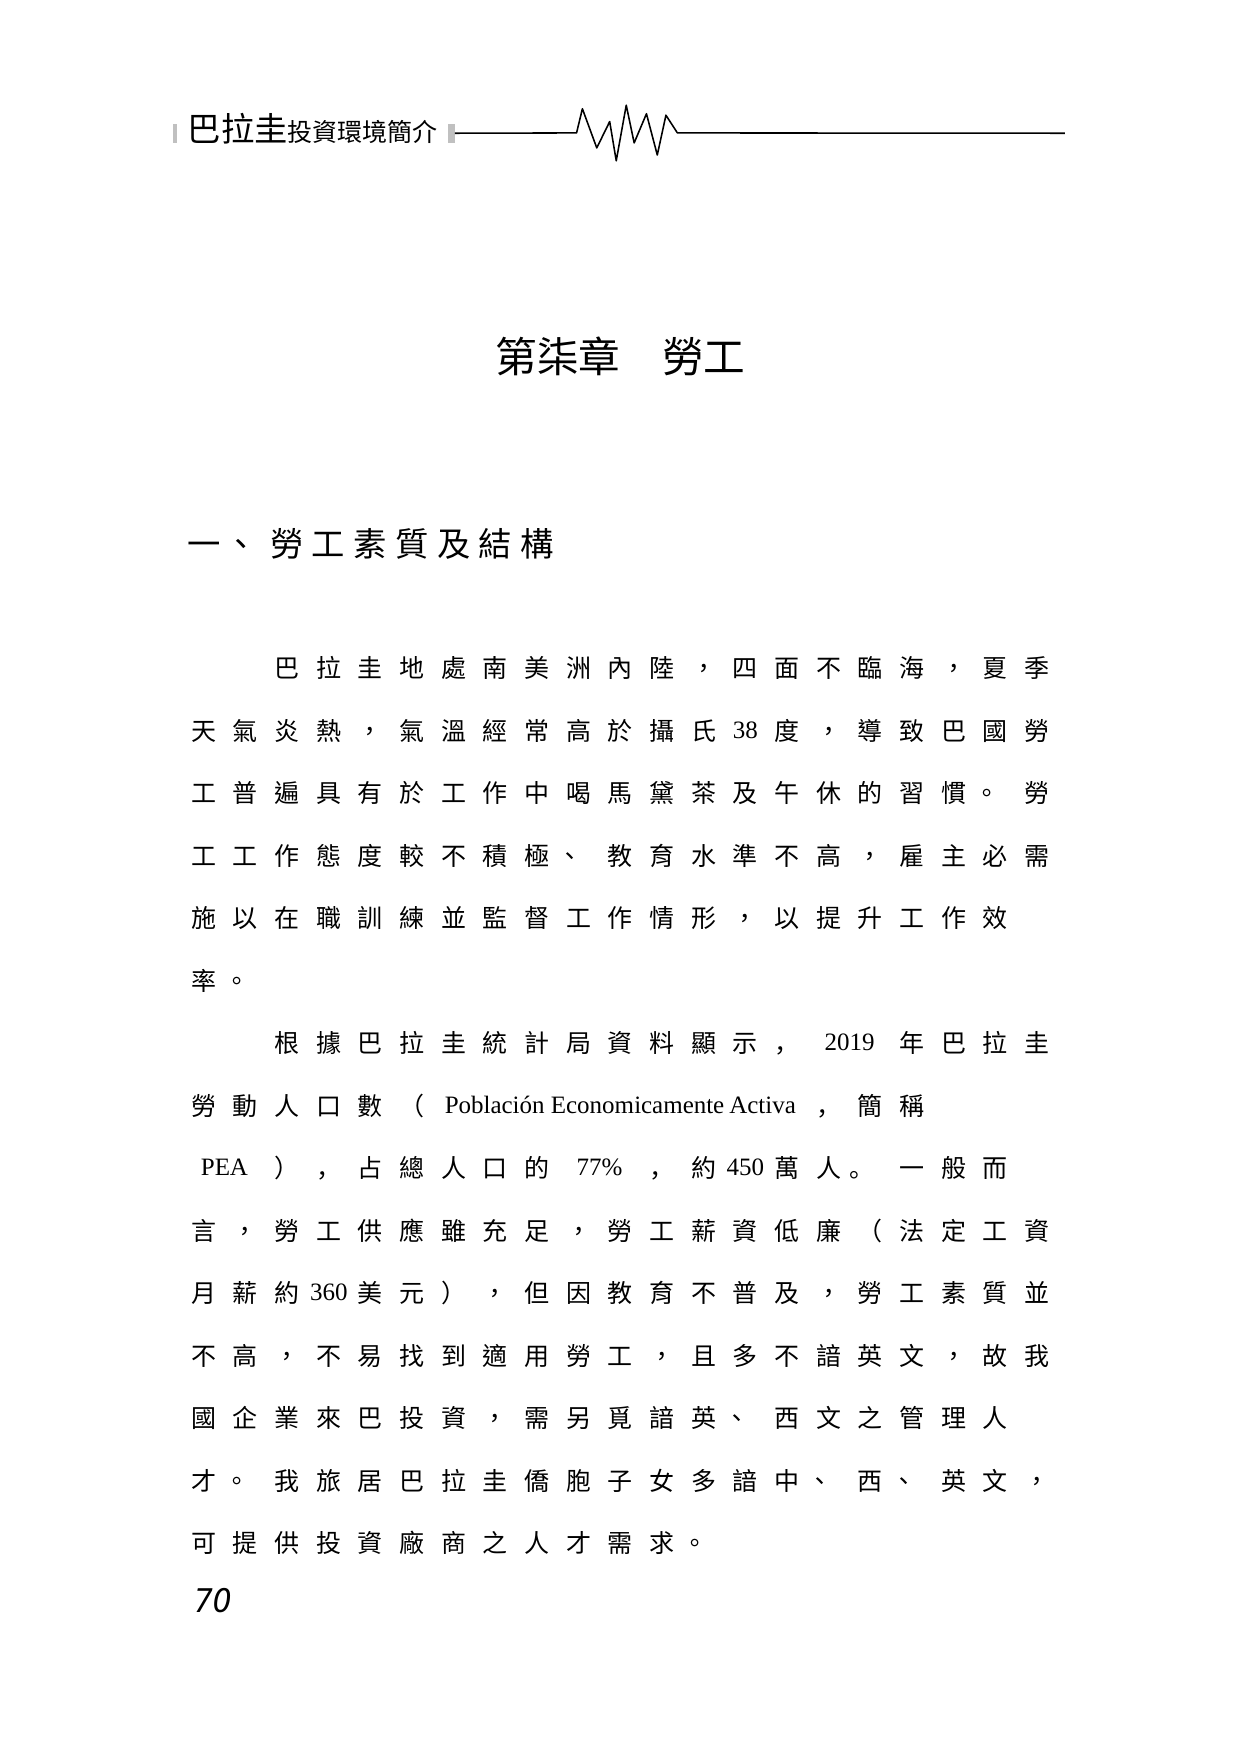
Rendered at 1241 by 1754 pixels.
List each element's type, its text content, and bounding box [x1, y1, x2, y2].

text 根據巴拉圭統計局資料顯示，2019年巴拉圭勞動人口數（Población Economicamente Activa，簡稱PEA），占總人口的77%，約450萬人。一般而言，勞工供應雖充足，勞工薪資低廉（法定工資月薪約360美元），但因教育不普及，勞工素質並不高，不易找到適用勞工，且多不諳英文，故我國企業來巴投資，需另覓諳英、西文之管理人才。我旅居巴拉圭僑胞子女多諳中、西、英文，可提供投資廠商之人才需求。 [183, 1000, 1058, 1563]
text 第柒章 勞工 [183, 313, 1058, 375]
text 一、勞工素質及結構 [183, 500, 1058, 563]
text 巴拉圭地處南美洲內陸，四面不臨海，夏季天氣炎熱，氣溫經常高於攝氏38度，導致巴國勞工普遍具有於工作中喝馬黛茶及午休的習慣。勞工工作態度較不積極、教育水準不高，雇主必需施以在職訓練並監督工作情形，以提升工作效率。 [183, 625, 1058, 1000]
